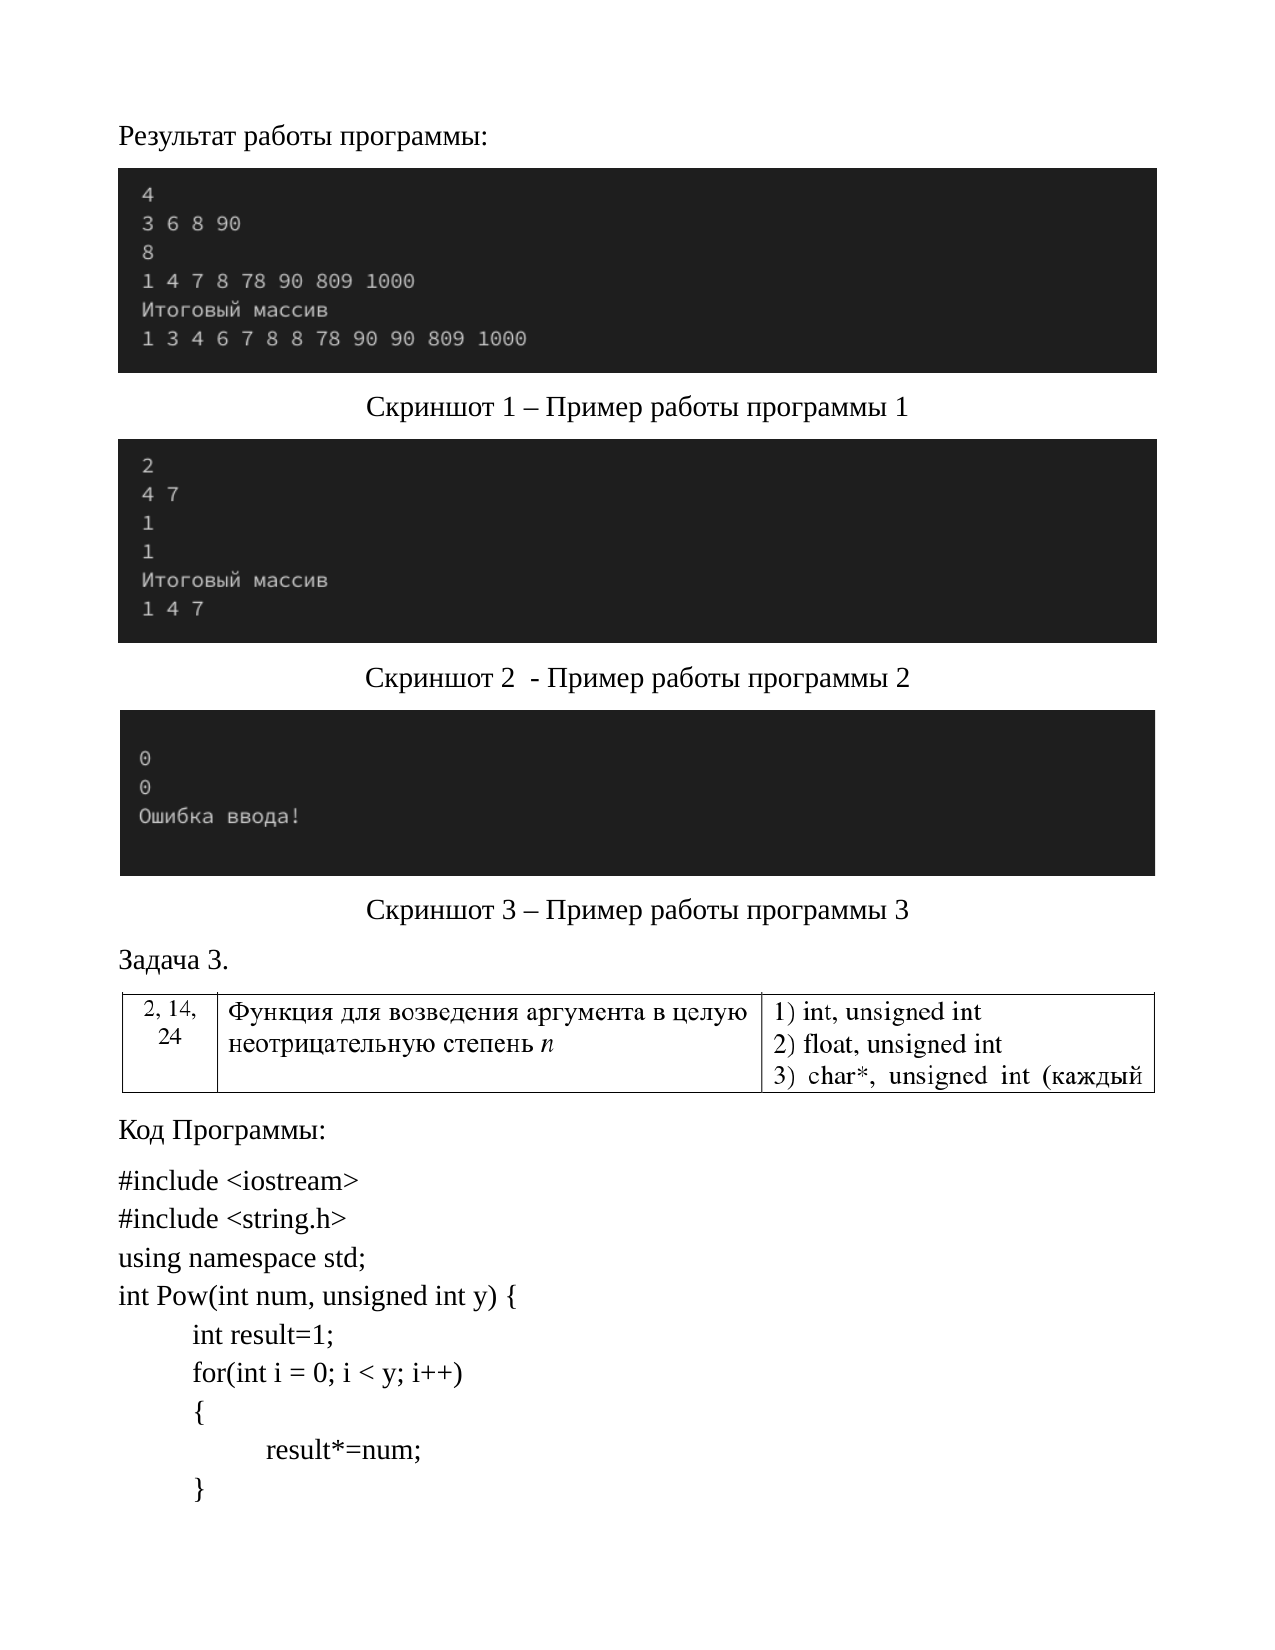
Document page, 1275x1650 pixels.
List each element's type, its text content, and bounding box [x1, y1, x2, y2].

text Скриншот 2 - Пример работы программы 2 [118, 643, 1157, 693]
picture [120, 710, 1155, 876]
text #include <string.h> [118, 1201, 1157, 1235]
text int result=1; [118, 1317, 1157, 1350]
text for(int i = 0; i < y; i++) [118, 1355, 1157, 1389]
text } [118, 1471, 1157, 1504]
text Скриншот 1 – Пример работы программы 1 [118, 373, 1157, 422]
text int Pow(int num, unsigned int y) { [118, 1278, 1157, 1312]
text using namespace std; [118, 1240, 1157, 1273]
text #include <iostream> [118, 1163, 1157, 1196]
text Задача 3. [118, 942, 1157, 976]
text Код Программы: [118, 1096, 1157, 1146]
picture [118, 439, 1157, 643]
text Результат работы программы: [118, 118, 1157, 152]
picture [118, 168, 1157, 373]
text Скриншот 3 – Пример работы программы 3 [118, 876, 1157, 925]
text { [118, 1394, 1157, 1427]
picture [118, 992, 1157, 1096]
text result*=num; [118, 1432, 1157, 1466]
